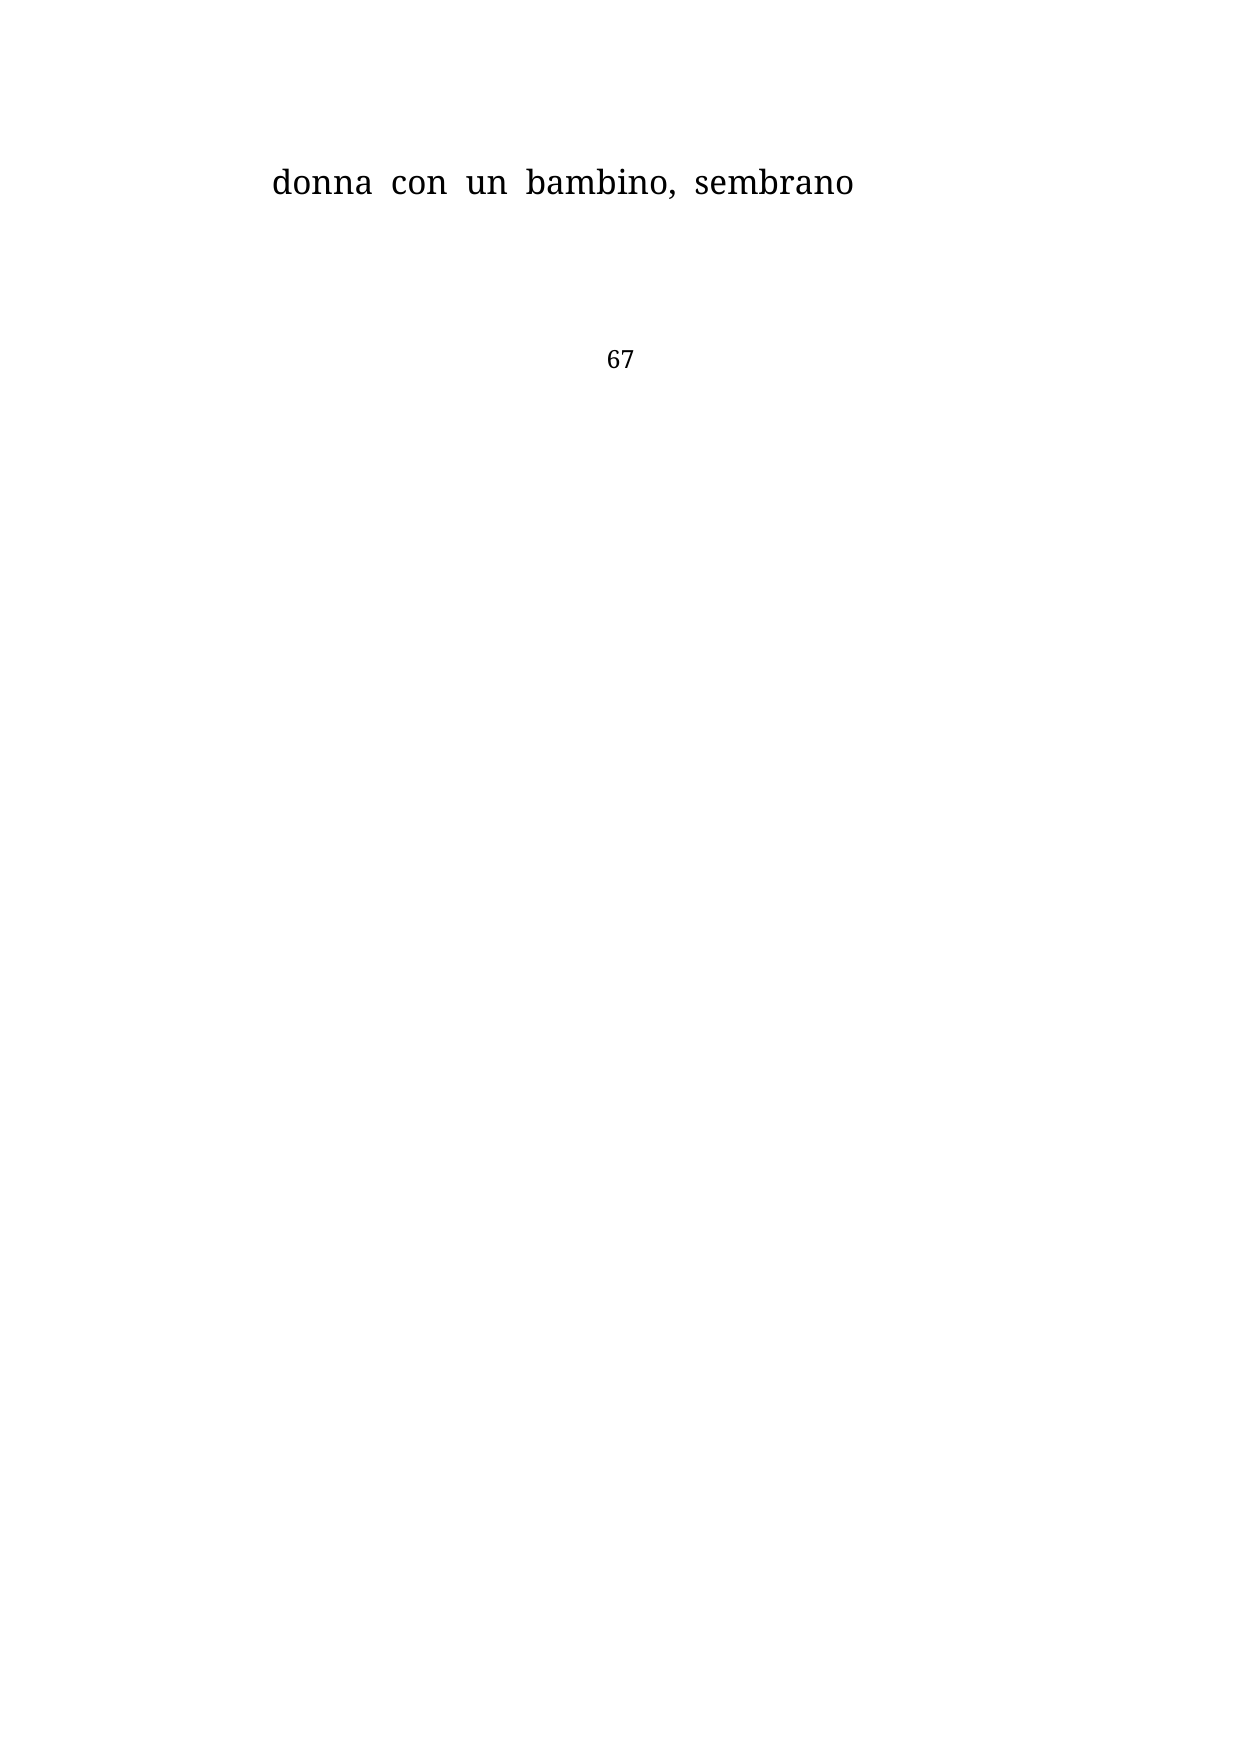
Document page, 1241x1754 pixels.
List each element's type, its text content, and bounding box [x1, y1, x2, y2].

text donna con un bambino, sembrano [272, 164, 975, 202]
text 67 [603, 341, 638, 375]
